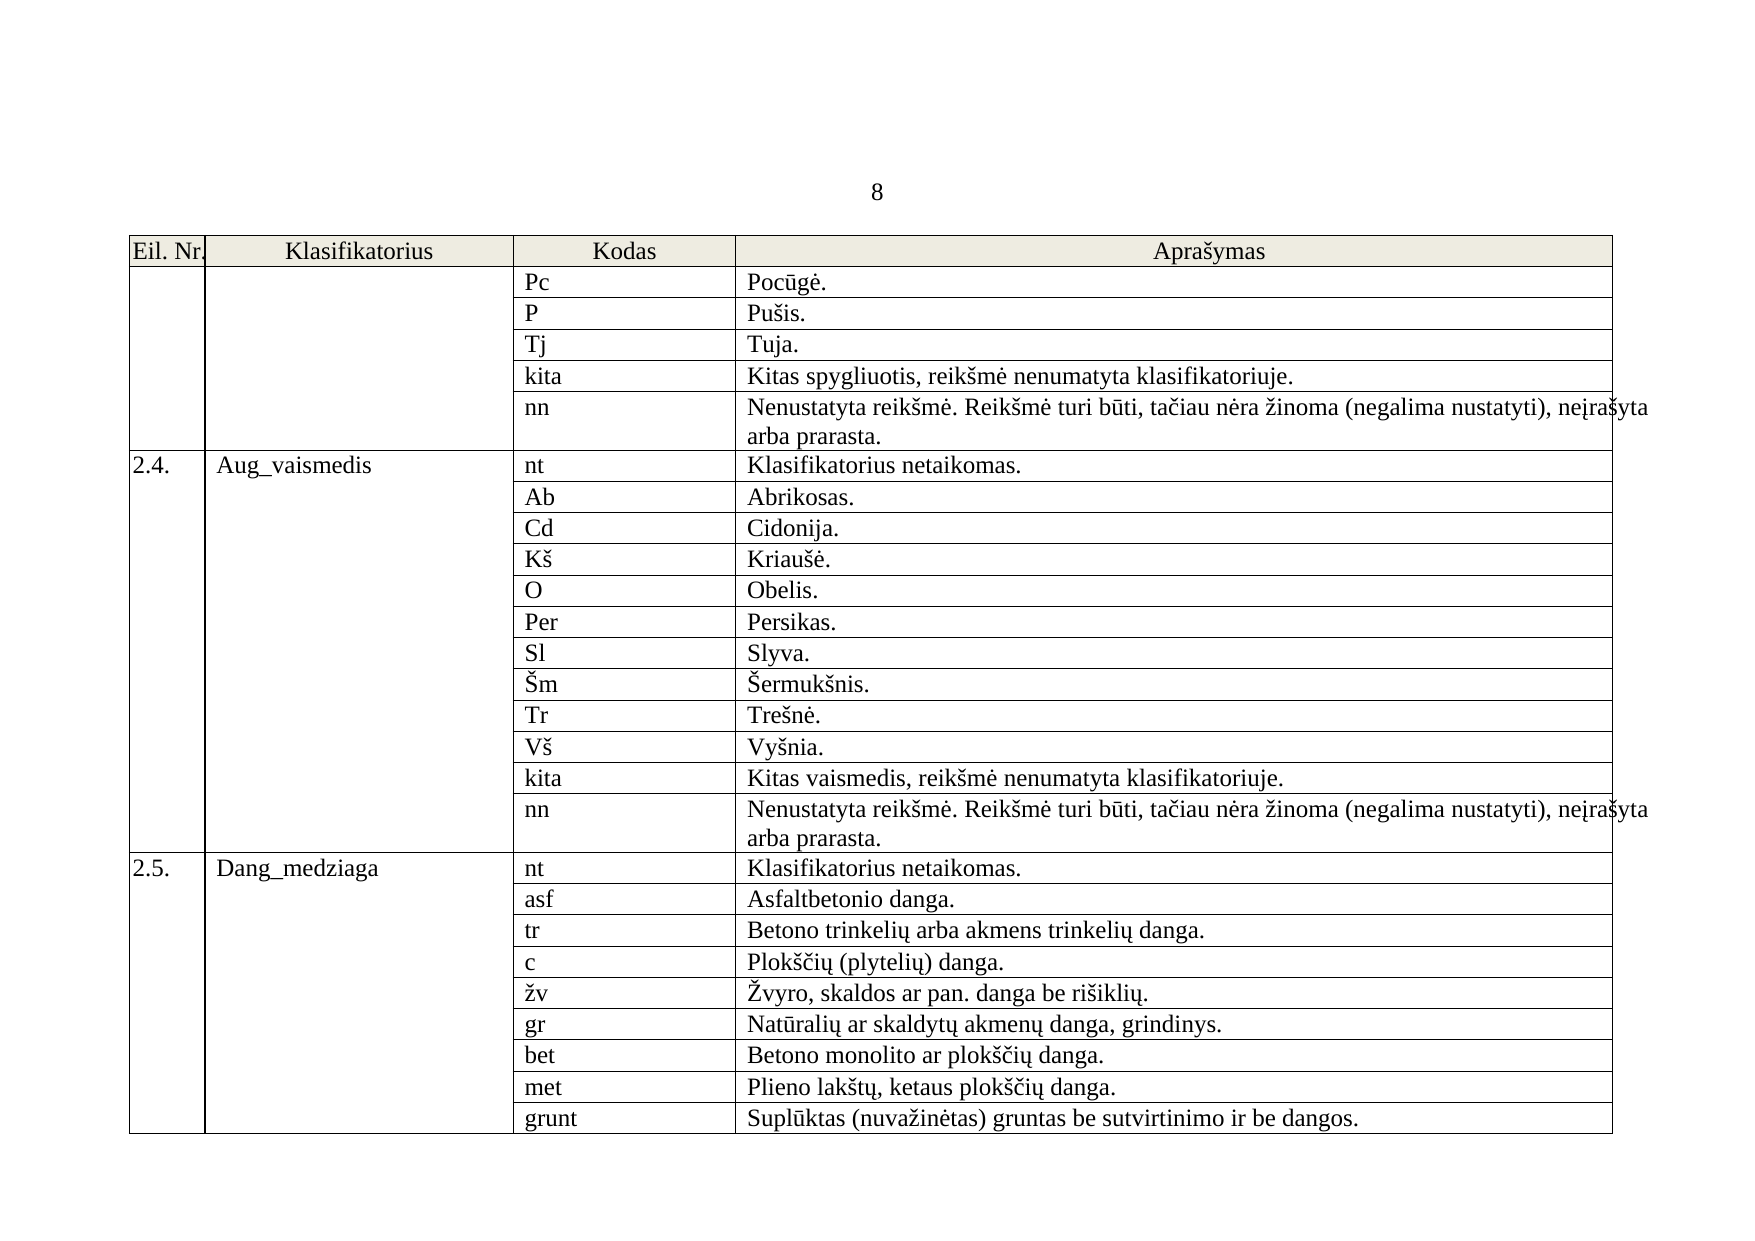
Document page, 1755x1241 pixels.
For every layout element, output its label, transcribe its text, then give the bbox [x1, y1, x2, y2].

table_cell tr [514, 915, 735, 946]
table_cell Dang_medziaga [206, 853, 513, 1133]
table_cell Klasifikatorius netaikomas. [736, 451, 1612, 481]
table_cell gr [514, 1009, 735, 1039]
table_cell Žvyro, skaldos ar pan. danga be rišiklių. [736, 978, 1612, 1008]
table_cell Kitas vaismedis, reikšmė nenumatyta klasifikatoriuje. [736, 763, 1612, 793]
table_cell Plieno lakštų, ketaus plokščių danga. [736, 1072, 1612, 1102]
table_cell kita [514, 763, 735, 793]
table_cell Slyva. [736, 638, 1612, 668]
table_header Kodas [514, 236, 735, 266]
table_cell [206, 267, 513, 449]
table_cell Suplūktas (nuvažinėtas) gruntas be sutvirtinimo ir be dangos. [736, 1103, 1612, 1133]
table_cell žv [514, 978, 735, 1008]
table_cell Obelis. [736, 576, 1612, 606]
table_cell Tr [514, 701, 735, 731]
table_cell Sl [514, 638, 735, 668]
table_cell Betono trinkelių arba akmens trinkelių danga. [736, 915, 1612, 946]
table_cell Asfaltbetonio danga. [736, 884, 1612, 914]
table_cell Šm [514, 669, 735, 699]
table_cell bet [514, 1040, 735, 1071]
table_cell Pušis. [736, 298, 1612, 328]
table_cell Betono monolito ar plokščių danga. [736, 1040, 1612, 1071]
table_cell Trešnė. [736, 701, 1612, 731]
table_cell Tuja. [736, 330, 1612, 360]
table_cell Per [514, 607, 735, 637]
table_cell Pc [514, 267, 735, 297]
table_cell Vš [514, 732, 735, 762]
table_cell nt [514, 853, 735, 883]
table_cell O [514, 576, 735, 606]
table_cell Kriaušė. [736, 544, 1612, 574]
table_cell kita [514, 361, 735, 391]
table_header [1613, 235, 1635, 1134]
table_cell [130, 267, 204, 449]
table_header [118, 235, 129, 1134]
table_cell Persikas. [736, 607, 1612, 637]
table_cell c [514, 947, 735, 977]
table_cell 2.5. [130, 853, 204, 1133]
table_cell nn [514, 392, 735, 449]
table_cell 2.4. [130, 451, 204, 852]
table_header [1635, 235, 1658, 1134]
table_cell met [514, 1072, 735, 1102]
table_cell Nenustatyta reikšmė. Reikšmė turi būti, tačiau nėra žinoma (negalima nustatyti), neįrašyta arba prarasta. [736, 794, 1612, 852]
table_cell grunt [514, 1103, 735, 1133]
table_cell nt [514, 451, 735, 481]
table_cell Abrikosas. [736, 482, 1612, 512]
table_cell Vyšnia. [736, 732, 1612, 762]
table_header Eil. Nr. [130, 236, 204, 266]
table_cell Cd [514, 513, 735, 543]
table_cell Nenustatyta reikšmė. Reikšmė turi būti, tačiau nėra žinoma (negalima nustatyti), neįrašyta arba prarasta. [736, 392, 1612, 449]
table_cell Natūralių ar skaldytų akmenų danga, grindinys. [736, 1009, 1612, 1039]
table_cell Pocūgė. [736, 267, 1612, 297]
table_cell Klasifikatorius netaikomas. [736, 853, 1612, 883]
table_cell Plokščių (plytelių) danga. [736, 947, 1612, 977]
table_cell Kš [514, 544, 735, 574]
table_cell nn [514, 794, 735, 852]
table_header Klasifikatorius [206, 236, 513, 266]
table_cell asf [514, 884, 735, 914]
table_cell Kitas spygliuotis, reikšmė nenumatyta klasifikatoriuje. [736, 361, 1612, 391]
table_cell Tj [514, 330, 735, 360]
table_cell Aug_vaismedis [206, 451, 513, 852]
table_header Aprašymas [736, 236, 1612, 266]
table_cell Ab [514, 482, 735, 512]
table_cell Cidonija. [736, 513, 1612, 543]
table_cell Šermukšnis. [736, 669, 1612, 699]
table_cell P [514, 298, 735, 328]
